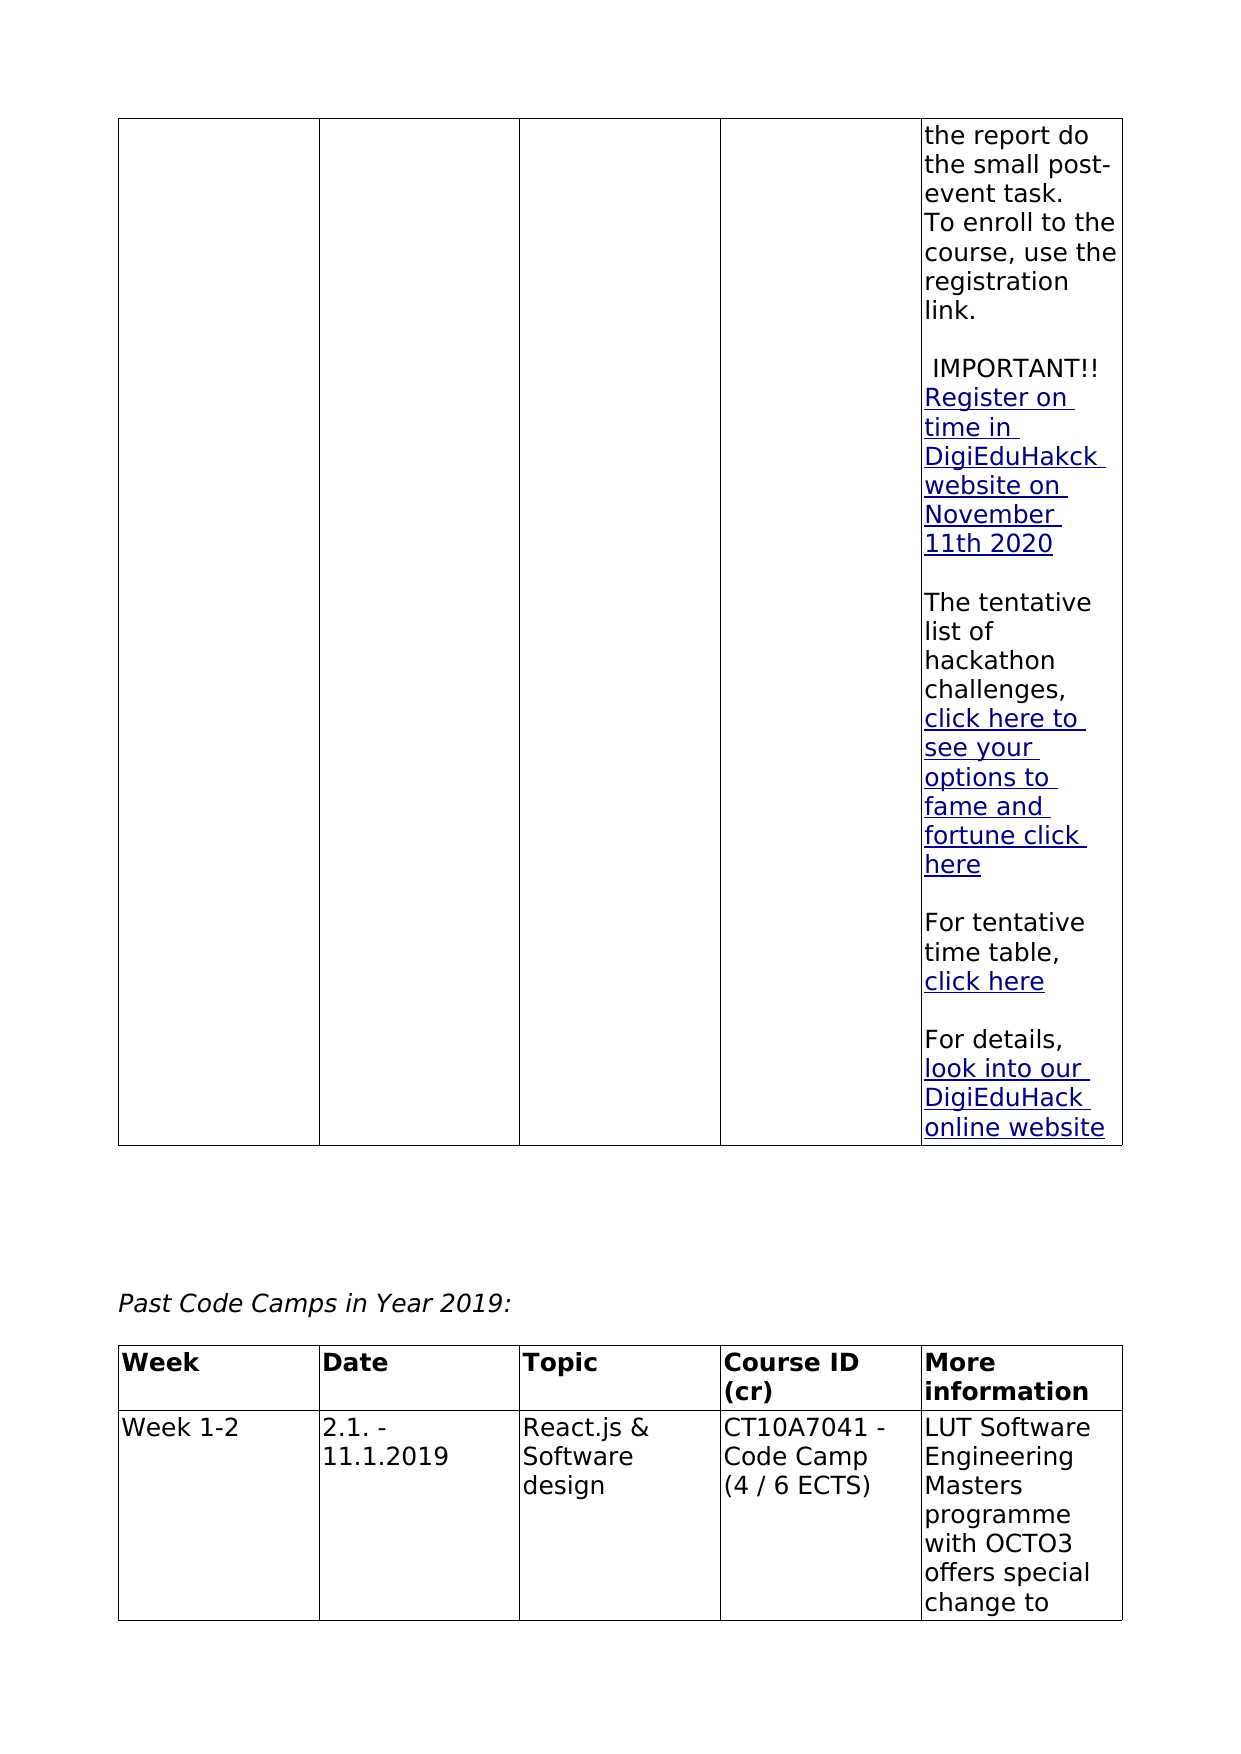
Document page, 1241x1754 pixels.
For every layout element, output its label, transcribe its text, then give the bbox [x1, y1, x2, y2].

text Past Code Camps in Year 2019: [118, 1289, 1122, 1318]
table_cell React.js & Software design [520, 1411, 720, 1620]
table_header Week [119, 1346, 319, 1410]
table_cell [520, 119, 720, 1145]
table_header More information [922, 1346, 1122, 1410]
table_header Topic [520, 1346, 720, 1410]
table_header Date [320, 1346, 519, 1410]
table_cell 2.1. - 11.1.2019 [320, 1411, 519, 1620]
table_cell [721, 119, 921, 1145]
table_header Course ID (cr) [721, 1346, 921, 1410]
table_cell Week 1-2 [119, 1411, 319, 1620]
table_cell CT10A7041 - Code Camp (4 / 6 ECTS) [721, 1411, 921, 1620]
table_cell the report do the small post-event task. To enroll to the course, use the registration link. IMPORTANT!! Register on time in DigiEduHakck website on November 11th 2020 The tentative list of hackathon challenges, click here to see your options to fame and fortune click here For tentative time table, click here For details, look into our DigiEduHack online website [922, 119, 1122, 1145]
table_cell [320, 119, 519, 1145]
table_cell [119, 119, 319, 1145]
table_cell LUT Software Engineering Masters programme with OCTO3 offers special change to [922, 1411, 1122, 1620]
